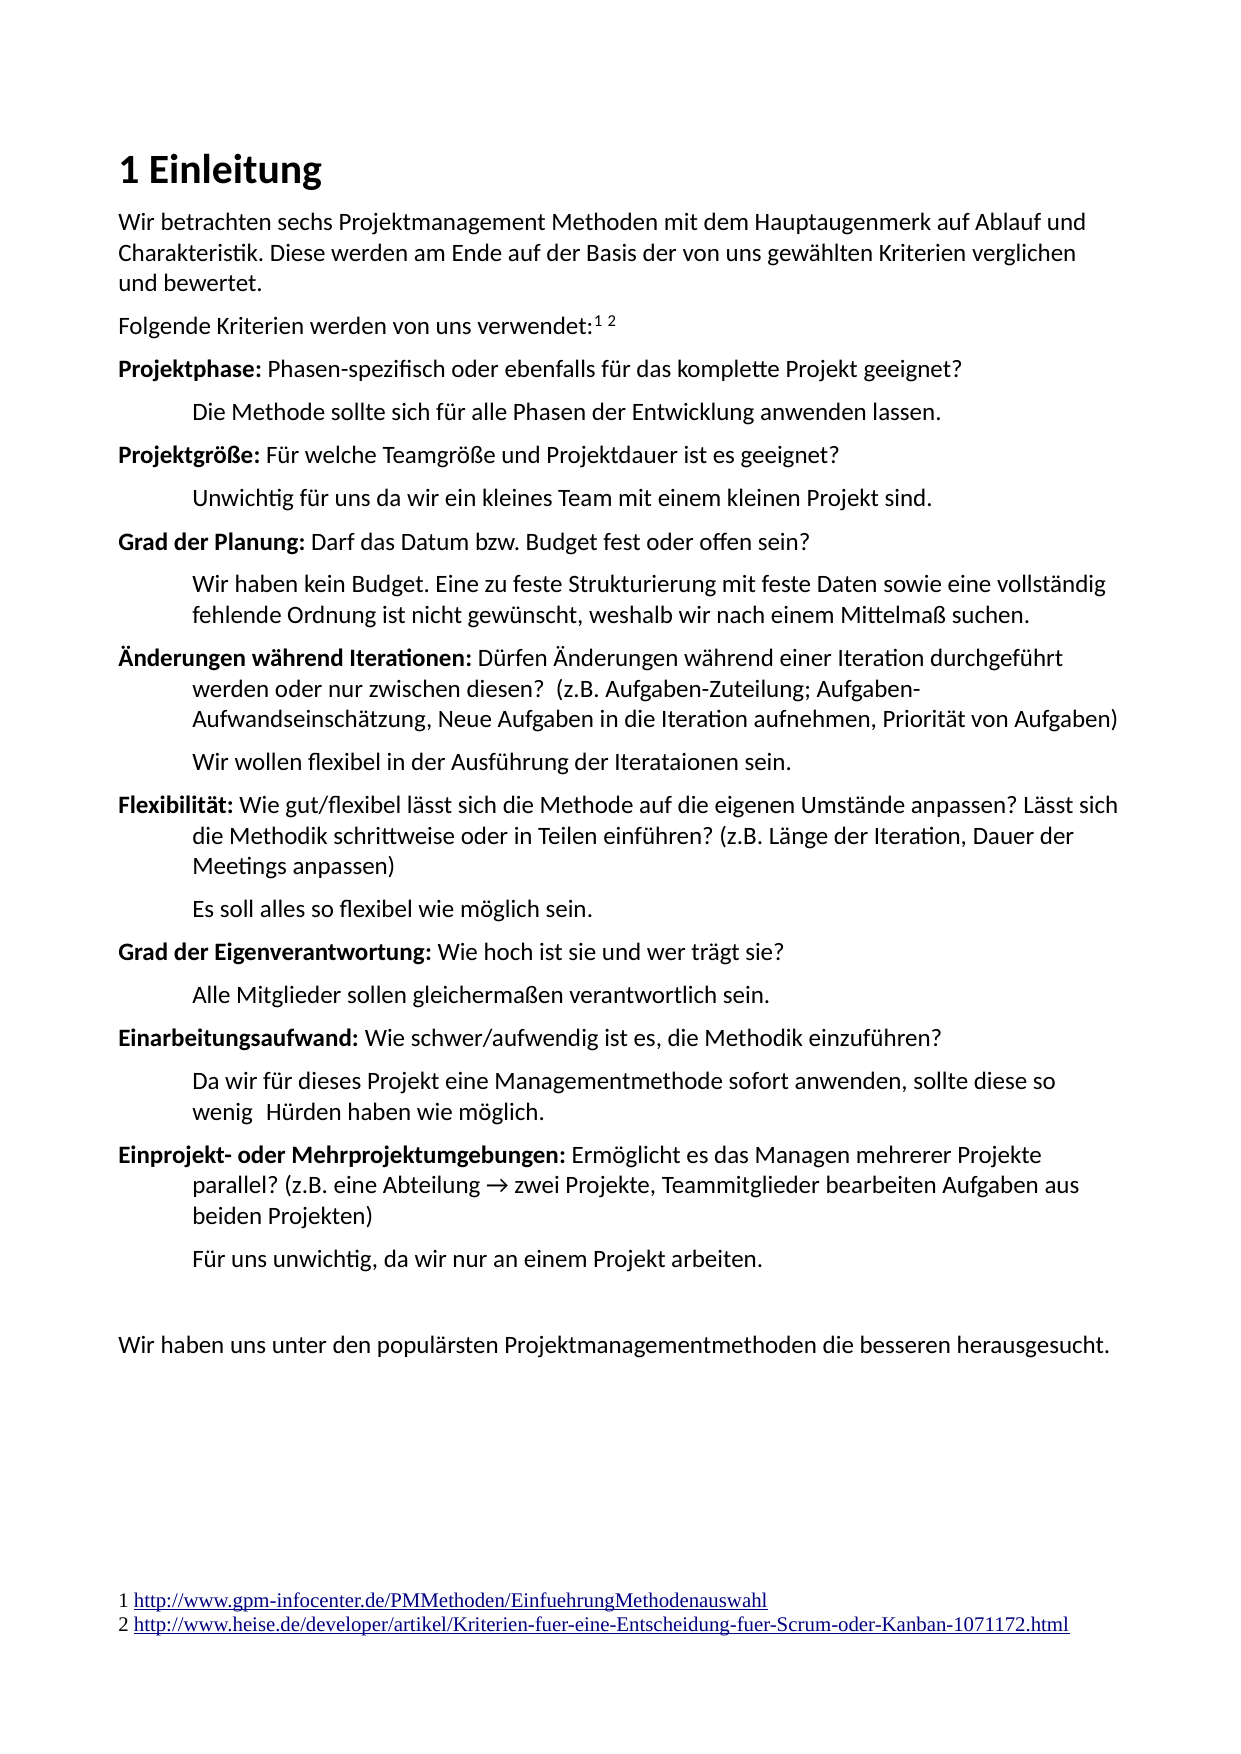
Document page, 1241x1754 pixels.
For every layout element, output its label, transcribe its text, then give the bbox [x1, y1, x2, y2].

text Grad der Planung: Darf das Datum bzw. Budget fest oder offen sein? [118, 526, 1122, 556]
text Für uns unwichtig, da wir nur an einem Projekt arbeiten. [118, 1243, 1122, 1273]
text Flexibilität: Wie gut/flexibel lässt sich die Methode auf die eigenen Umstände anpassen? Lässt sich die Methodik schrittweise oder in Teilen einführen? (z.B. Länge der Iteration, Dauer der Meetings anpassen) [118, 789, 1122, 881]
text http://www.heise.de/developer/artikel/Kriterien-fuer-eine-Entscheidung-fuer-Scrum-oder-Kanban-1071172.html [118, 1612, 1122, 1636]
text Grad der Eigenverantwortung: Wie hoch ist sie und wer trägt sie? [118, 936, 1122, 967]
text Wir betrachten sechs Projektmanagement Methoden mit dem Hauptaugenmerk auf Ablauf und Charakteristik. Diese werden am Ende auf der Basis der von uns gewählten Kriterien verglichen und bewertet. [118, 206, 1122, 298]
subtitle 1 Einleitung [118, 143, 1122, 194]
text Unwichtig für uns da wir ein kleines Team mit einem kleinen Projekt sind. [118, 483, 1122, 513]
text Projektphase: Phasen-spezifisch oder ebenfalls für das komplette Projekt geeignet? [118, 353, 1122, 384]
text Da wir für dieses Projekt eine Managementmethode sofort anwenden, sollte diese so wenig Hürden haben wie möglich. [118, 1065, 1122, 1126]
text http://www.gpm-infocenter.de/PMMethoden/EinfuehrungMethodenauswahl [118, 1588, 1122, 1612]
text Einprojekt- oder Mehrprojektumgebungen: Ermöglicht es das Managen mehrerer Projekte parallel? (z.B. eine Abteilung → zwei Projekte, Teammitglieder bearbeiten Aufgaben aus beiden Projekten) [118, 1139, 1122, 1231]
text Wir wollen flexibel in der Ausführung der Iterataionen sein. [118, 746, 1122, 777]
text Wir haben kein Budget. Eine zu feste Strukturierung mit feste Daten sowie eine vollständig fehlende Ordnung ist nicht gewünscht, weshalb wir nach einem Mittelmaß suchen. [118, 569, 1122, 630]
text Wir haben uns unter den populärsten Projektmanagementmethoden die besseren herausgesucht. [118, 1329, 1122, 1359]
text Es soll alles so flexibel wie möglich sein. [118, 893, 1122, 924]
text Folgende Kriterien werden von uns verwendet: [118, 311, 1122, 341]
text Projektgröße: Für welche Teamgröße und Projektdauer ist es geeignet? [118, 439, 1122, 470]
text Änderungen während Iterationen: Dürfen Änderungen während einer Iteration durchgeführt werden oder nur zwischen diesen? (z.B. Aufgaben-Zuteilung; Aufgaben- Aufwandseinschätzung, Neue Aufgaben in die Iteration aufnehmen, Priorität von Aufgaben) [118, 642, 1122, 734]
text Die Methode sollte sich für alle Phasen der Entwicklung anwenden lassen. [118, 397, 1122, 427]
text Einarbeitungsaufwand: Wie schwer/aufwendig ist es, die Methodik einzuführen? [118, 1022, 1122, 1053]
text Alle Mitglieder sollen gleichermaßen verantwortlich sein. [118, 979, 1122, 1010]
